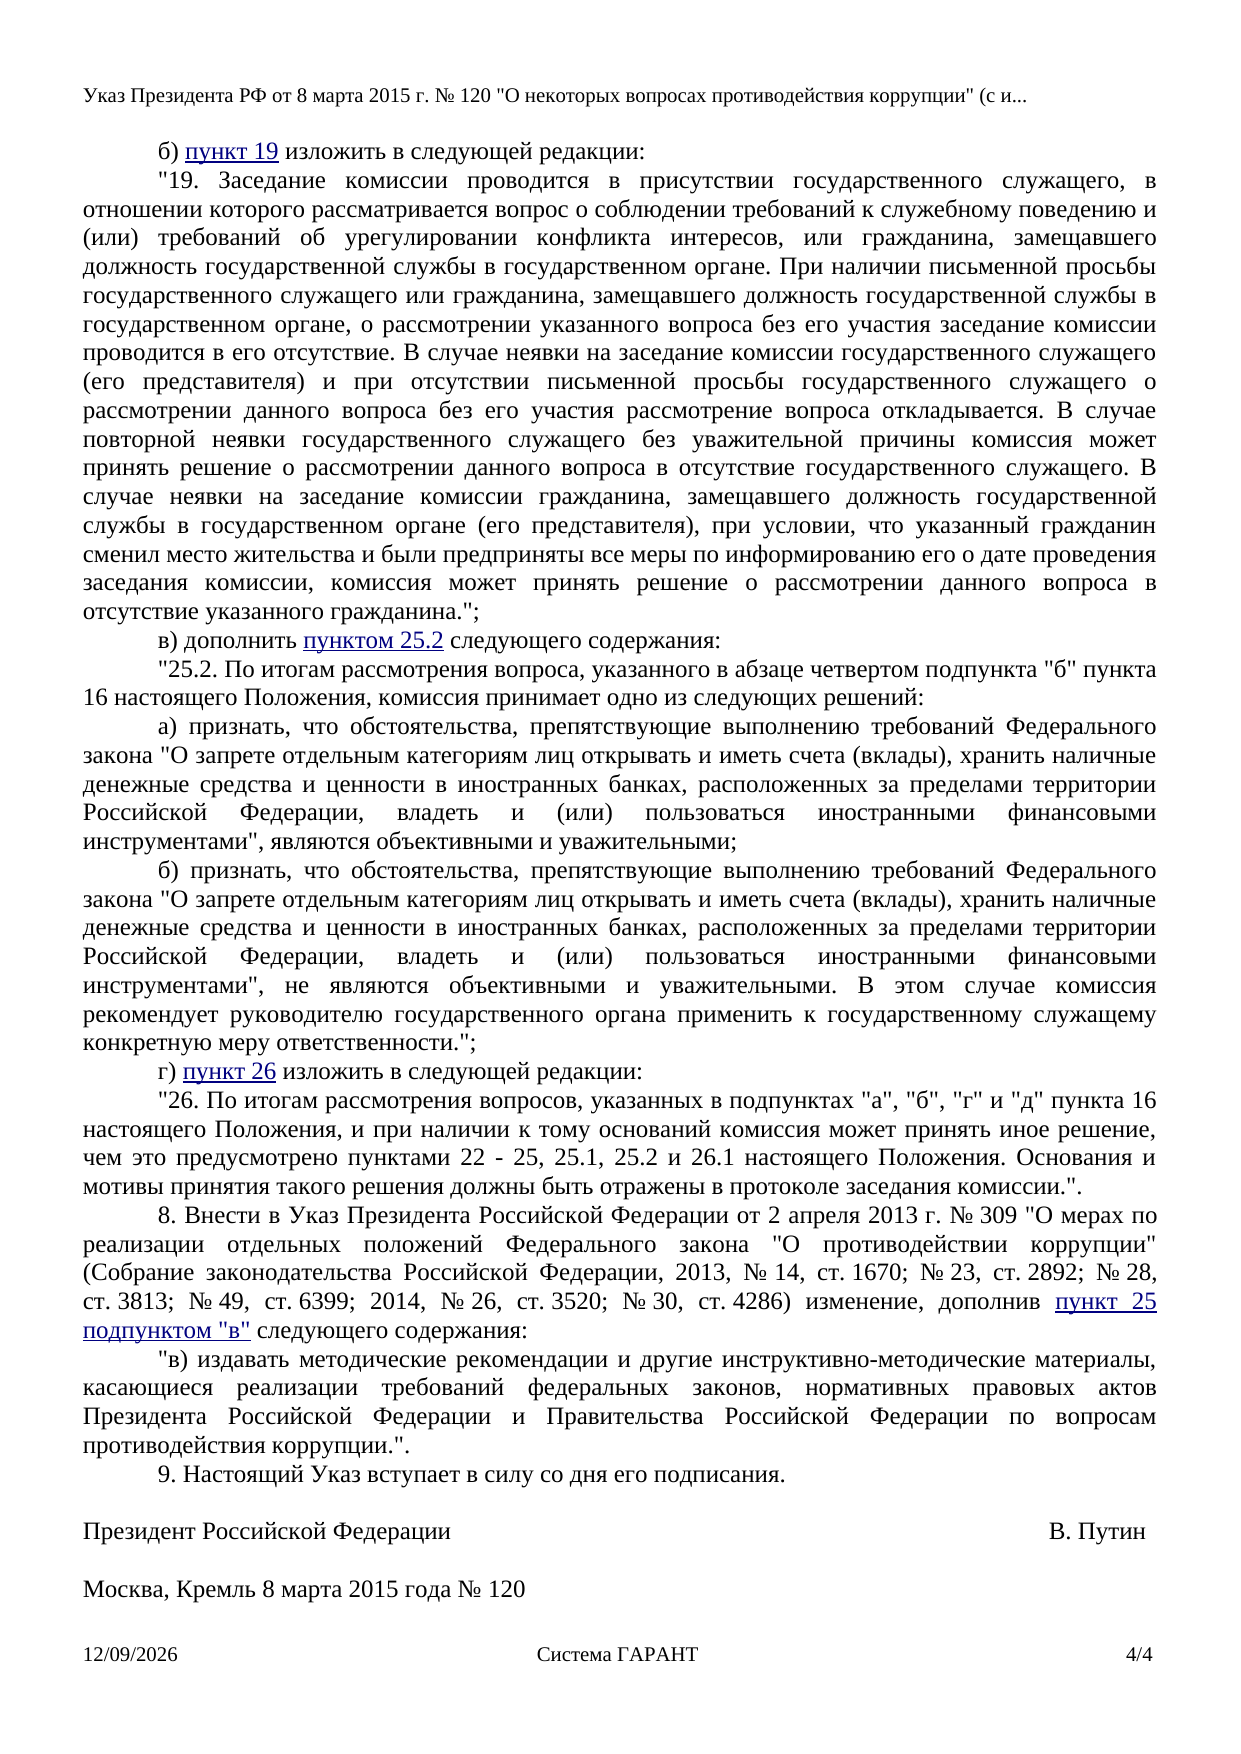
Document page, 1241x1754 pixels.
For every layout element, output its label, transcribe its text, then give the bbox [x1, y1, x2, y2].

text "19. Заседание комиссии проводится в присутствии государственного служащего, в отношении которого рассматривается вопрос о соблюдении требований к служебному поведению и (или) требований об урегулировании конфликта интересов, или гражданина, замещавшего должность государственной службы в государственном органе. При наличии письменной просьбы государственного служащего или гражданина, замещавшего должность государственной службы в государственном органе, о рассмотрении указанного вопроса без его участия заседание комиссии проводится в его отсутствие. В случае неявки на заседание комиссии государственного служащего (его представителя) и при отсутствии письменной просьбы государственного служащего о рассмотрении данного вопроса без его участия рассмотрение вопроса откладывается. В случае повторной неявки государственного служащего без уважительной причины комиссия может принять решение о рассмотрении данного вопроса в отсутствие государственного служащего. В случае неявки на заседание комиссии гражданина, замещавшего должность государственной службы в государственном органе (его представителя), при условии, что указанный гражданин сменил место жительства и были предприняты все меры по информированию его о дате проведения заседания комиссии, комиссия может принять решение о рассмотрении данного вопроса в отсутствие указанного гражданина."; [83, 165, 1157, 625]
text "в) издавать методические рекомендации и другие инструктивно-методические материалы, касающиеся реализации требований федеральных законов, нормативных правовых актов Президента Российской Федерации и Правительства Российской Федерации по вопросам противодействия коррупции.". [83, 1344, 1157, 1459]
text "26. По итогам рассмотрения вопросов, указанных в подпунктах "а", "б", "г" и "д" пункта 16 настоящего Положения, и при наличии к тому оснований комиссия может принять иное решение, чем это предусмотрено пунктами 22 - 25, 25.1, 25.2 и 26.1 настоящего Положения. Основания и мотивы принятия такого решения должны быть отражены в протоколе заседания комиссии.". [83, 1085, 1157, 1200]
text в) дополнить пунктом 25.2 следующего содержания: [83, 625, 1157, 654]
table_header Президент Российской Федерации [83, 1516, 791, 1545]
text г) пункт 26 изложить в следующей редакции: [83, 1056, 1157, 1085]
text 8. Внести в Указ Президента Российской Федерации от 2 апреля 2013 г. № 309 "О мерах по реализации отдельных положений Федерального закона "О противодействии коррупции" (Собрание законодательства Российской Федерации, 2013, № 14, ст. 1670; № 23, ст. 2892; № 28, ст. 3813; № 49, ст. 6399; 2014, № 26, ст. 3520; № 30, ст. 4286) изменение, дополнив пункт 25 подпунктом "в" следующего содержания: [83, 1200, 1157, 1344]
table_header В. Путин [791, 1516, 1146, 1545]
text Москва, Кремль 8 марта 2015 года № 120 [83, 1574, 1157, 1602]
text а) признать, что обстоятельства, препятствующие выполнению требований Федерального закона "О запрете отдельным категориям лиц открывать и иметь счета (вклады), хранить наличные денежные средства и ценности в иностранных банках, расположенных за пределами территории Российской Федерации, владеть и (или) пользоваться иностранными финансовыми инструментами", являются объективными и уважительными; [83, 711, 1157, 855]
text 9. Настоящий Указ вступает в силу со дня его подписания. [83, 1459, 1157, 1487]
text "25.2. По итогам рассмотрения вопроса, указанного в абзаце четвертом подпункта "б" пункта 16 настоящего Положения, комиссия принимает одно из следующих решений: [83, 654, 1157, 711]
text б) пункт 19 изложить в следующей редакции: [83, 136, 1157, 165]
text б) признать, что обстоятельства, препятствующие выполнению требований Федерального закона "О запрете отдельным категориям лиц открывать и иметь счета (вклады), хранить наличные денежные средства и ценности в иностранных банках, расположенных за пределами территории Российской Федерации, владеть и (или) пользоваться иностранными финансовыми инструментами", не являются объективными и уважительными. В этом случае комиссия рекомендует руководителю государственного органа применить к государственному служащему конкретную меру ответственности."; [83, 855, 1157, 1056]
